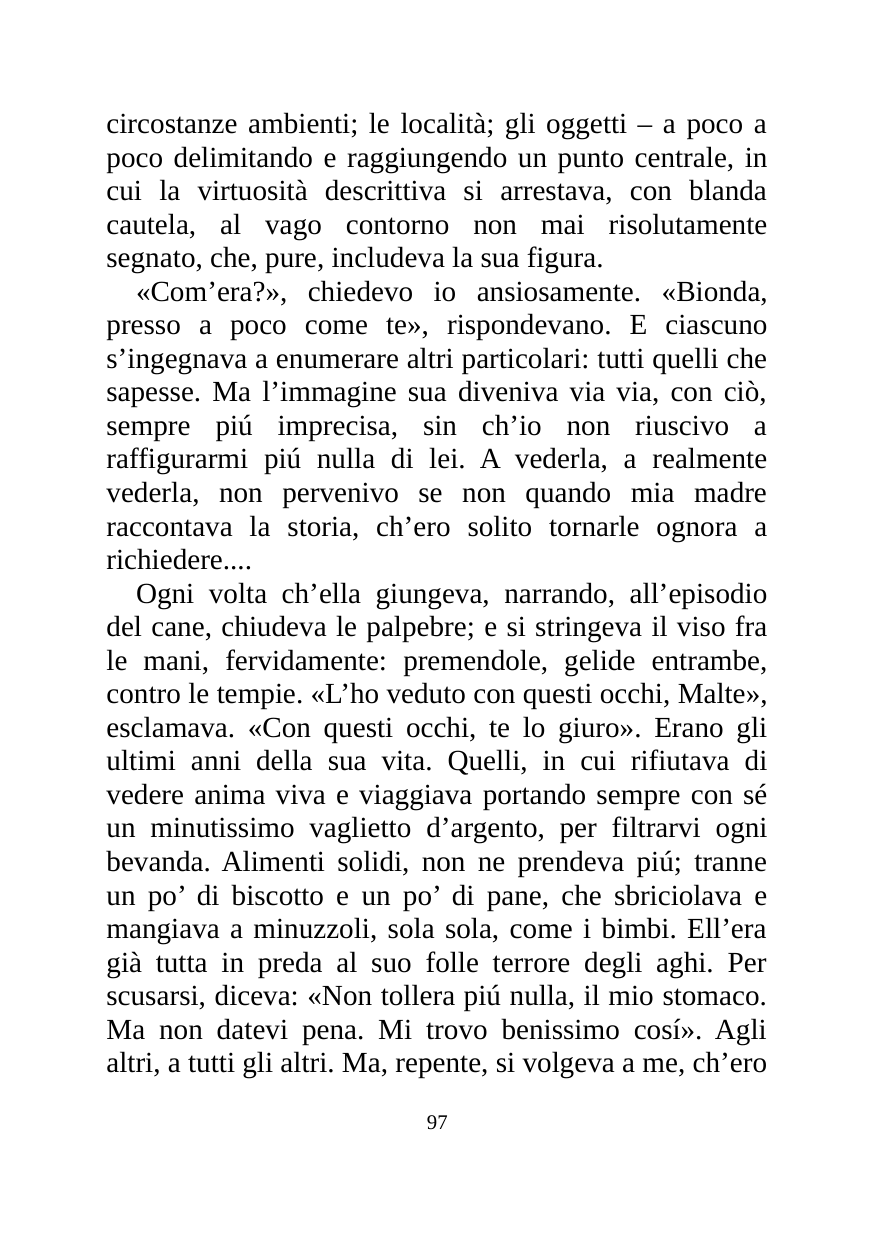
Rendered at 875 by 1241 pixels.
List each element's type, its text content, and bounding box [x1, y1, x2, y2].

text «Com’era?», chiedevo io ansiosamente. «Bionda, presso a poco come te», rispondevano. E ciascuno s’ingegnava a enumerare altri particolari: tutti quelli che sapesse. Ma l’immagine sua diveniva via via, con ciò, sempre piú imprecisa, sin ch’io non riuscivo a raffigurarmi piú nulla di lei. A vederla, a realmente vederla, non pervenivo se non quando mia madre raccontava la storia, ch’ero solito tornarle ognora a richiedere.... [106, 274, 768, 576]
text Ogni volta ch’ella giungeva, narrando, all’episodio del cane, chiudeva le palpebre; e si stringeva il viso fra le mani, fervidamente: premendole, gelide entrambe, contro le tempie. «L’ho veduto con questi occhi, Malte», esclamava. «Con questi occhi, te lo giuro». Erano gli ultimi anni della sua vita. Quelli, in cui rifiutava di vedere anima viva e viaggiava portando sempre con sé un minutissimo vaglietto d’argento, per filtrarvi ogni bevanda. Alimenti solidi, non ne prendeva piú; tranne un po’ di biscotto e un po’ di pane, che sbriciolava e mangiava a minuzzoli, sola sola, come i bimbi. Ell’era già tutta in preda al suo folle terrore degli aghi. Per scusarsi, diceva: «Non tollera piú nulla, il mio stomaco. Ma non datevi pena. Mi trovo benissimo cosí». Agli altri, a tutti gli altri. Ma, repente, si volgeva a me, ch’ero [106, 576, 768, 1079]
text circostanze ambienti; le località; gli oggetti – a poco a poco delimitando e raggiungendo un punto centrale, in cui la virtuosità descrittiva si arrestava, con blanda cautela, al vago contorno non mai risolutamente segnato, che, pure, includeva la sua figura. [106, 106, 768, 274]
